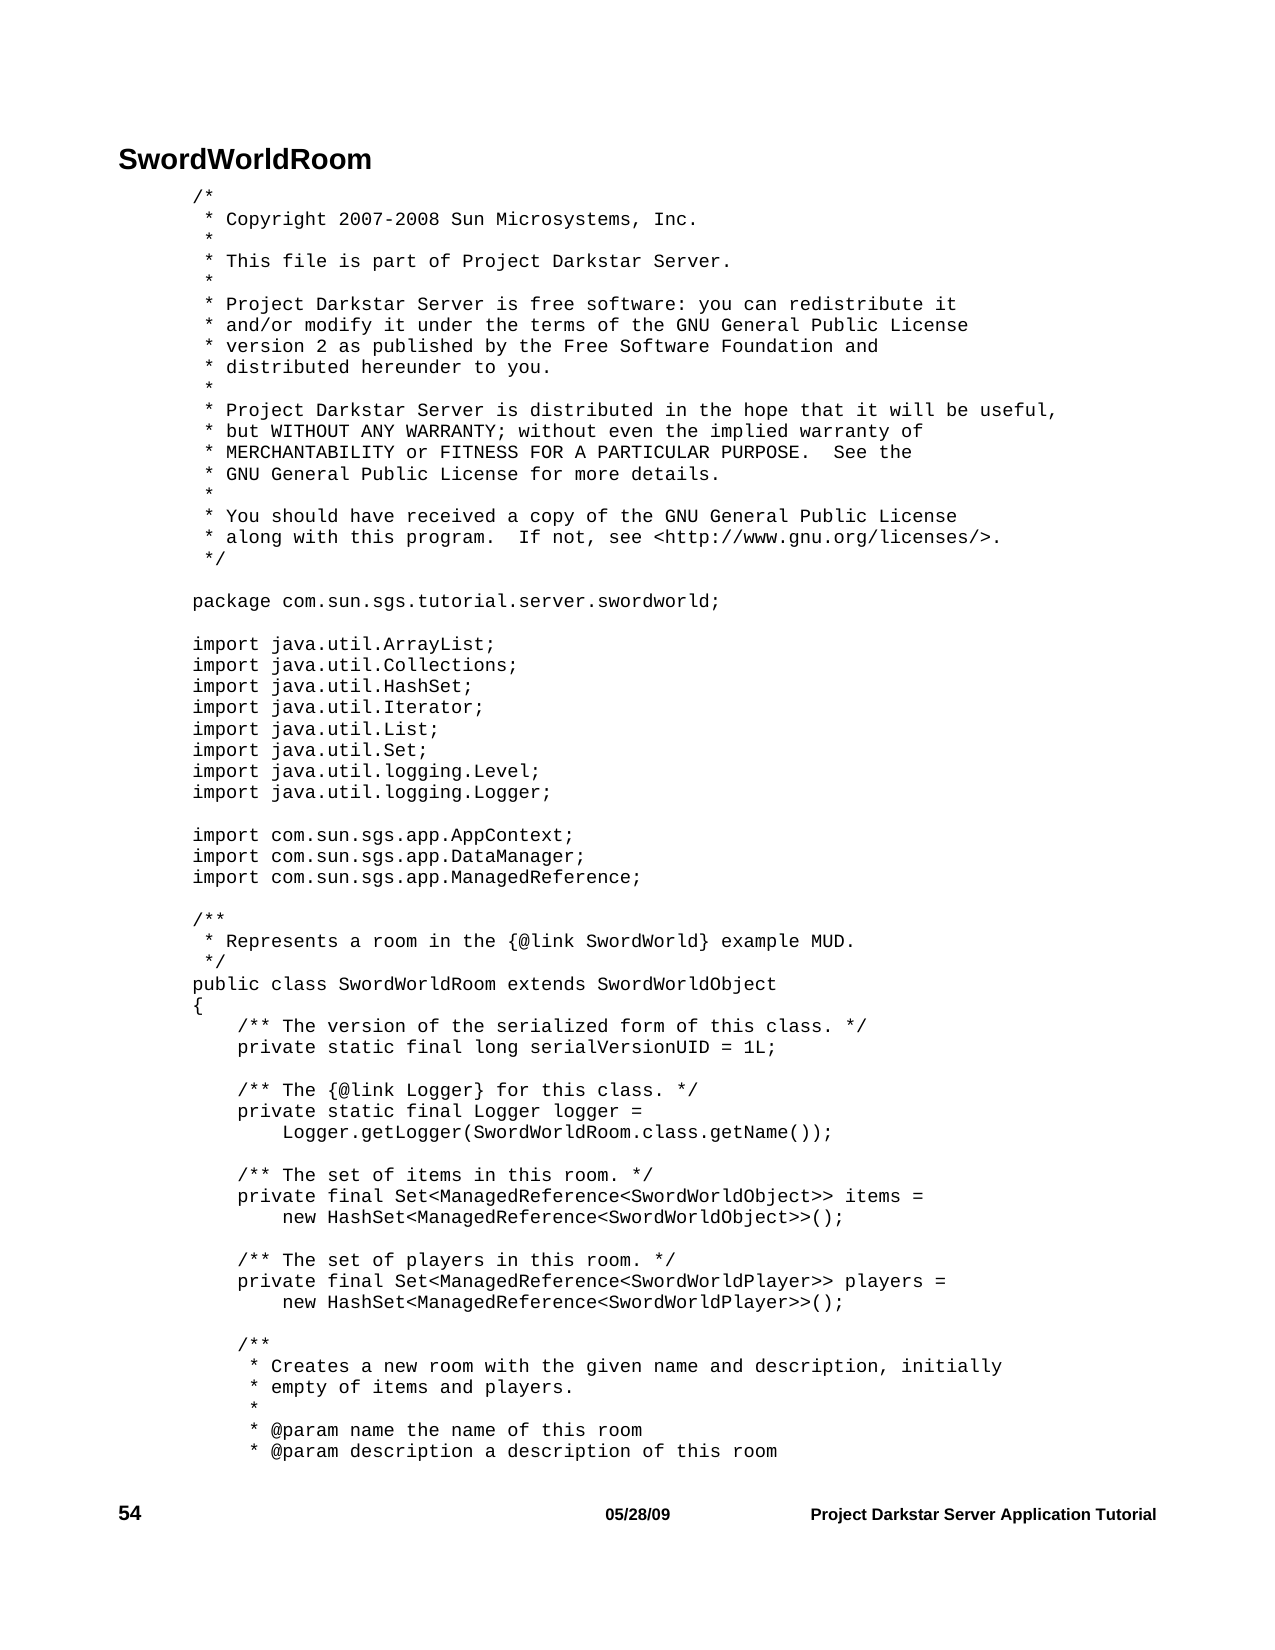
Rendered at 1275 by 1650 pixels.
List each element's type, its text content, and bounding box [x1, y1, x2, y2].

text /* [192, 188, 1098, 209]
subtitle SwordWorldRoom [118, 143, 1157, 176]
text * Project Darkstar Server is free software: you can redistribute it [192, 294, 1098, 316]
text * along with this program. If not, see <http://www.gnu.org/licenses/>. [192, 528, 1098, 549]
text * [192, 273, 1098, 294]
text import java.util.logging.Level; [192, 762, 1098, 783]
text * @param description a description of this room [192, 1442, 1098, 1463]
text * This file is part of Project Darkstar Server. [192, 252, 1098, 273]
text * [192, 1399, 1098, 1421]
text { [192, 996, 1098, 1017]
text private final Set<ManagedReference<SwordWorldPlayer>> players = [192, 1272, 1098, 1293]
text * You should have received a copy of the GNU General Public License [192, 507, 1098, 528]
text * Represents a room in the {@link SwordWorld} example MUD. [192, 932, 1098, 953]
text /** [192, 911, 1098, 932]
text * empty of items and players. [192, 1378, 1098, 1399]
text * but WITHOUT ANY WARRANTY; without even the implied warranty of [192, 422, 1098, 443]
text /** The {@link Logger} for this class. */ [192, 1081, 1098, 1102]
text import java.util.logging.Logger; [192, 783, 1098, 804]
text import com.sun.sgs.app.AppContext; [192, 826, 1098, 847]
text import com.sun.sgs.app.DataManager; [192, 847, 1098, 868]
text /** [192, 1336, 1098, 1357]
text /** The set of items in this room. */ [192, 1166, 1098, 1187]
text import com.sun.sgs.app.ManagedReference; [192, 868, 1098, 889]
text package com.sun.sgs.tutorial.server.swordworld; [192, 592, 1098, 613]
text new HashSet<ManagedReference<SwordWorldObject>>(); [192, 1208, 1098, 1229]
text import java.util.Collections; [192, 656, 1098, 677]
text /** The set of players in this room. */ [192, 1251, 1098, 1272]
text * Project Darkstar Server is distributed in the hope that it will be useful, [192, 401, 1098, 422]
text new HashSet<ManagedReference<SwordWorldPlayer>>(); [192, 1293, 1098, 1314]
text import java.util.ArrayList; [192, 634, 1098, 656]
text private static final long serialVersionUID = 1L; [192, 1038, 1098, 1059]
text * version 2 as published by the Free Software Foundation and [192, 337, 1098, 358]
text import java.util.List; [192, 719, 1098, 741]
text * GNU General Public License for more details. [192, 464, 1098, 486]
text import java.util.HashSet; [192, 677, 1098, 698]
text * Copyright 2007-2008 Sun Microsystems, Inc. [192, 209, 1098, 231]
text * Creates a new room with the given name and description, initially [192, 1357, 1098, 1378]
text /** The version of the serialized form of this class. */ [192, 1017, 1098, 1038]
text * [192, 231, 1098, 252]
text public class SwordWorldRoom extends SwordWorldObject [192, 974, 1098, 996]
text * MERCHANTABILITY or FITNESS FOR A PARTICULAR PURPOSE. See the [192, 443, 1098, 464]
text */ [192, 953, 1098, 974]
text private static final Logger logger = [192, 1102, 1098, 1123]
text * @param name the name of this room [192, 1421, 1098, 1442]
text * [192, 486, 1098, 507]
text * distributed hereunder to you. [192, 358, 1098, 379]
text private final Set<ManagedReference<SwordWorldObject>> items = [192, 1187, 1098, 1208]
text */ [192, 549, 1098, 571]
text import java.util.Iterator; [192, 698, 1098, 719]
text Logger.getLogger(SwordWorldRoom.class.getName()); [192, 1123, 1098, 1144]
text * and/or modify it under the terms of the GNU General Public License [192, 316, 1098, 337]
text import java.util.Set; [192, 741, 1098, 762]
text * [192, 379, 1098, 401]
